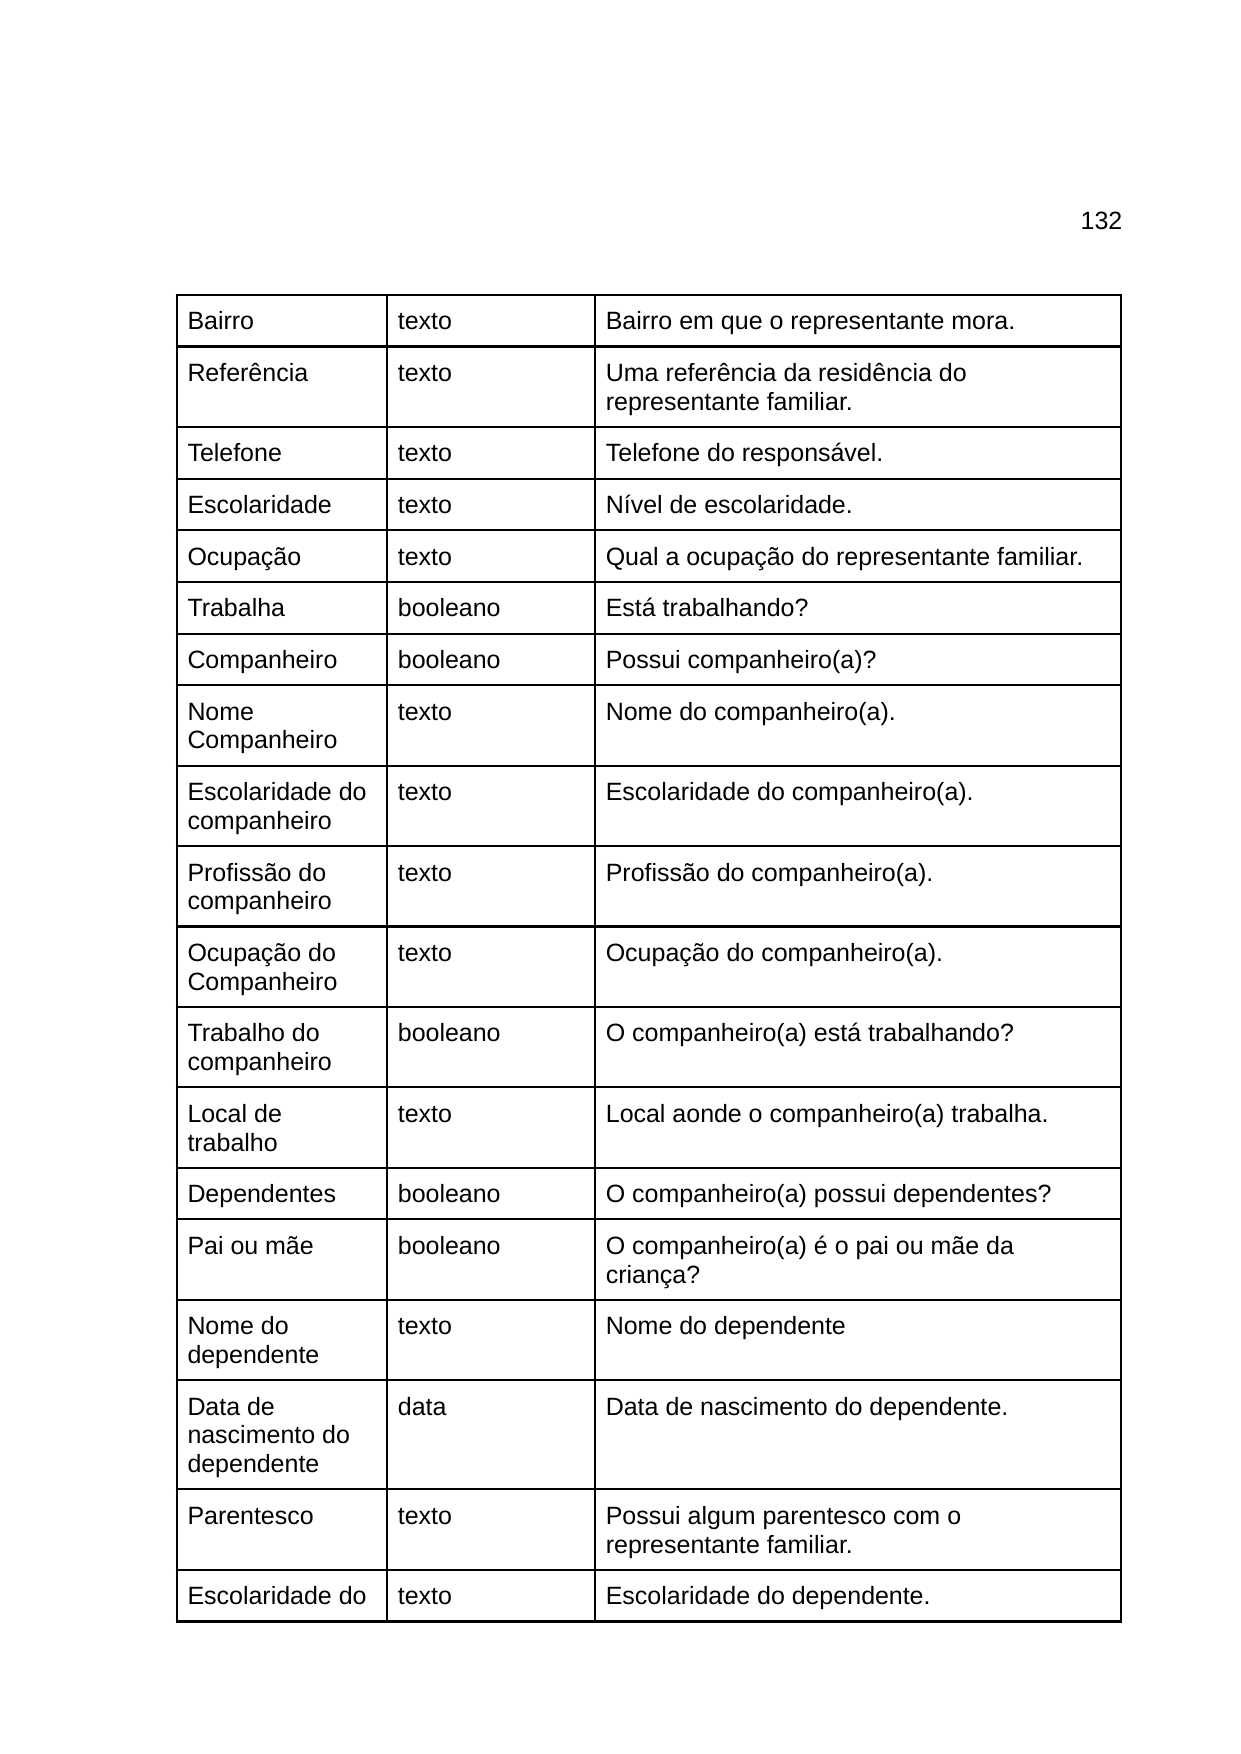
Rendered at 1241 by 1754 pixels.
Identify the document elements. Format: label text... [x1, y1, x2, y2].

table_cell texto [388, 531, 594, 581]
table_cell Telefone do responsável. [596, 428, 1120, 477]
table_cell Escolaridade do companheiro(a). [596, 767, 1120, 845]
table_cell Profissão do companheiro [178, 847, 386, 925]
table_cell Local aonde o companheiro(a) trabalha. [596, 1088, 1120, 1167]
table_cell Uma referência da residência do representante familiar. [596, 348, 1120, 426]
table_cell Pai ou mãe [178, 1220, 386, 1299]
table_cell Nome Companheiro [178, 686, 386, 764]
table_cell Nome do dependente [596, 1301, 1120, 1379]
table_cell texto [388, 928, 594, 1006]
table_cell Escolaridade do companheiro [178, 767, 386, 845]
table_cell texto [388, 480, 594, 529]
table_cell Parentesco [178, 1490, 386, 1569]
table_cell texto [388, 847, 594, 925]
table_cell booleano [388, 1169, 594, 1218]
table_cell texto [388, 1301, 594, 1379]
table_cell O companheiro(a) é o pai ou mãe da criança? [596, 1220, 1120, 1299]
table_cell Local de trabalho [178, 1088, 386, 1167]
table_cell Referência [178, 348, 386, 426]
table_cell texto [388, 1571, 594, 1620]
table_cell Data de nascimento do dependente [178, 1381, 386, 1488]
table_cell texto [388, 1088, 594, 1167]
table_cell Está trabalhando? [596, 583, 1120, 632]
table_cell Data de nascimento do dependente. [596, 1381, 1120, 1488]
table_cell Possui algum parentesco com o representante familiar. [596, 1490, 1120, 1569]
table_cell Escolaridade [178, 480, 386, 529]
table_cell Possui companheiro(a)? [596, 635, 1120, 684]
table_cell O companheiro(a) possui dependentes? [596, 1169, 1120, 1218]
table_cell Escolaridade do [178, 1571, 386, 1620]
table_cell Companheiro [178, 635, 386, 684]
table_cell Nome do dependente [178, 1301, 386, 1379]
table_cell Bairro em que o representante mora. [596, 296, 1120, 345]
table_cell Profissão do companheiro(a). [596, 847, 1120, 925]
table_cell Dependentes [178, 1169, 386, 1218]
table_cell Nível de escolaridade. [596, 480, 1120, 529]
table_cell Nome do companheiro(a). [596, 686, 1120, 764]
table_cell texto [388, 767, 594, 845]
table_cell O companheiro(a) está trabalhando? [596, 1008, 1120, 1086]
table_cell Bairro [178, 296, 386, 345]
table_cell texto [388, 428, 594, 477]
table_cell Ocupação do companheiro(a). [596, 928, 1120, 1006]
table_cell Trabalho do companheiro [178, 1008, 386, 1086]
table_cell booleano [388, 1220, 594, 1299]
table_cell texto [388, 348, 594, 426]
table_cell Trabalha [178, 583, 386, 632]
table_cell data [388, 1381, 594, 1488]
table_cell Ocupação [178, 531, 386, 581]
table_cell Qual a ocupação do representante familiar. [596, 531, 1120, 581]
table_cell texto [388, 686, 594, 764]
table_cell Telefone [178, 428, 386, 477]
table_cell Escolaridade do dependente. [596, 1571, 1120, 1620]
table_cell booleano [388, 635, 594, 684]
table_cell texto [388, 1490, 594, 1569]
table_cell texto [388, 296, 594, 345]
table_cell booleano [388, 583, 594, 632]
table_cell Ocupação do Companheiro [178, 928, 386, 1006]
table_cell booleano [388, 1008, 594, 1086]
